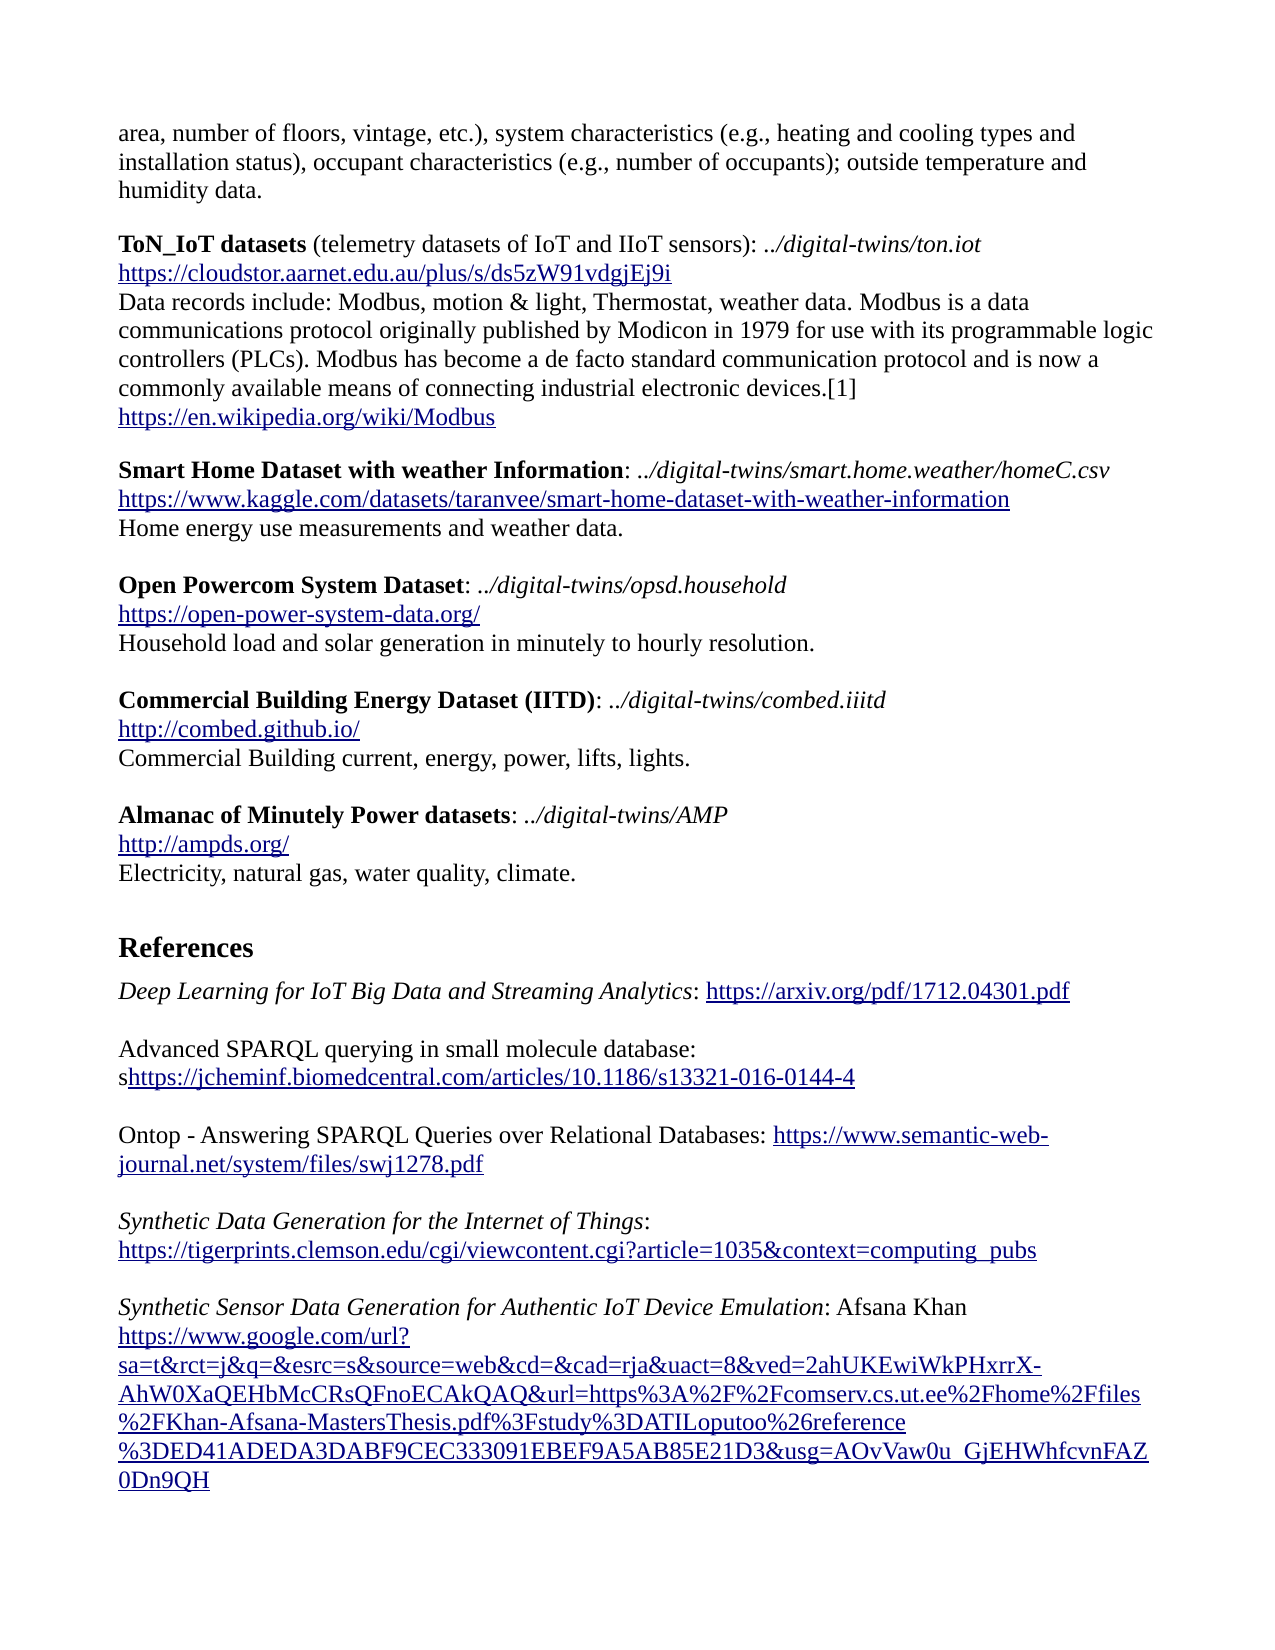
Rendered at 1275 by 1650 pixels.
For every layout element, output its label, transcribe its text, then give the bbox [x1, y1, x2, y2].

text Deep Learning for IoT Big Data and Streaming Analytics: https://arxiv.org/pdf/1712.04301.pdf [118, 976, 1157, 1005]
text Home energy use measurements and weather data. [118, 513, 1157, 542]
text https://www.google.com/url?sa=t&rct=j&q=&esrc=s&source=web&cd=&cad=rja&uact=8&ved=2ahUKEwiWkPHxrrX-AhW0XaQEHbMcCRsQFnoECAkQAQ&url=https%3A%2F%2Fcomserv.cs.ut.ee%2Fhome%2Ffiles%2FKhan-Afsana-MastersThesis.pdf%3Fstudy%3DATILoputoo%26reference%3DED41ADEDA3DABF9CEC333091EBEF9A5AB85E21D3&usg=AOvVaw0u_GjEHWhfcvnFAZ0Dn9QH [118, 1321, 1157, 1494]
text Synthetic Data Generation for the Internet of Things: [118, 1206, 1157, 1235]
text Household load and solar generation in minutely to hourly resolution. [118, 628, 1157, 657]
text Synthetic Sensor Data Generation for Authentic IoT Device Emulation: Afsana Khan [118, 1292, 1157, 1321]
text ToN_IoT datasets (telemetry datasets of IoT and IIoT sensors): ../digital-twins/ton.iot [118, 229, 1157, 258]
text http://ampds.org/ [118, 829, 1157, 858]
text https://open-power-system-data.org/ [118, 599, 1157, 628]
text https://tigerprints.clemson.edu/cgi/viewcontent.cgi?article=1035&context=computing_pubs [118, 1235, 1157, 1264]
text Smart Home Dataset with weather Information: ../digital-twins/smart.home.weather/homeC.csv [118, 456, 1157, 484]
text Advanced SPARQL querying in small molecule database: shttps://jcheminf.biomedcentral.com/articles/10.1186/s13321-016-0144-4 [118, 1034, 1157, 1091]
text http://combed.github.io/ [118, 714, 1157, 743]
text Almanac of Minutely Power datasets: ../digital-twins/AMP [118, 801, 1157, 829]
subtitle References [118, 930, 1157, 964]
text https://cloudstor.aarnet.edu.au/plus/s/ds5zW91vdgjEj9i [118, 258, 1157, 287]
text Open Powercom System Dataset: ../digital-twins/opsd.household [118, 571, 1157, 599]
text https://www.kaggle.com/datasets/taranvee/smart-home-dataset-with-weather-information [118, 484, 1157, 513]
text Electricity, natural gas, water quality, climate. [118, 858, 1157, 887]
text area, number of floors, vintage, etc.), system characteristics (e.g., heating and cooling types and installation status), occupant characteristics (e.g., number of occupants); outside temperature and humidity data. [118, 118, 1157, 204]
text Commercial Building Energy Dataset (IITD): ../digital-twins/combed.iiitd [118, 686, 1157, 714]
text Ontop - Answering SPARQL Queries over Relational Databases: https://www.semantic-web-journal.net/system/files/swj1278.pdf [118, 1120, 1157, 1177]
text Data records include: Modbus, motion & light, Thermostat, weather data. Modbus is a data communications protocol originally published by Modicon in 1979 for use with its programmable logic controllers (PLCs). Modbus has become a de facto standard communication protocol and is now a commonly available means of connecting industrial electronic devices.[1] https://en.wikipedia.org/wiki/Modbus [118, 287, 1157, 431]
text Commercial Building current, energy, power, lifts, lights. [118, 743, 1157, 772]
